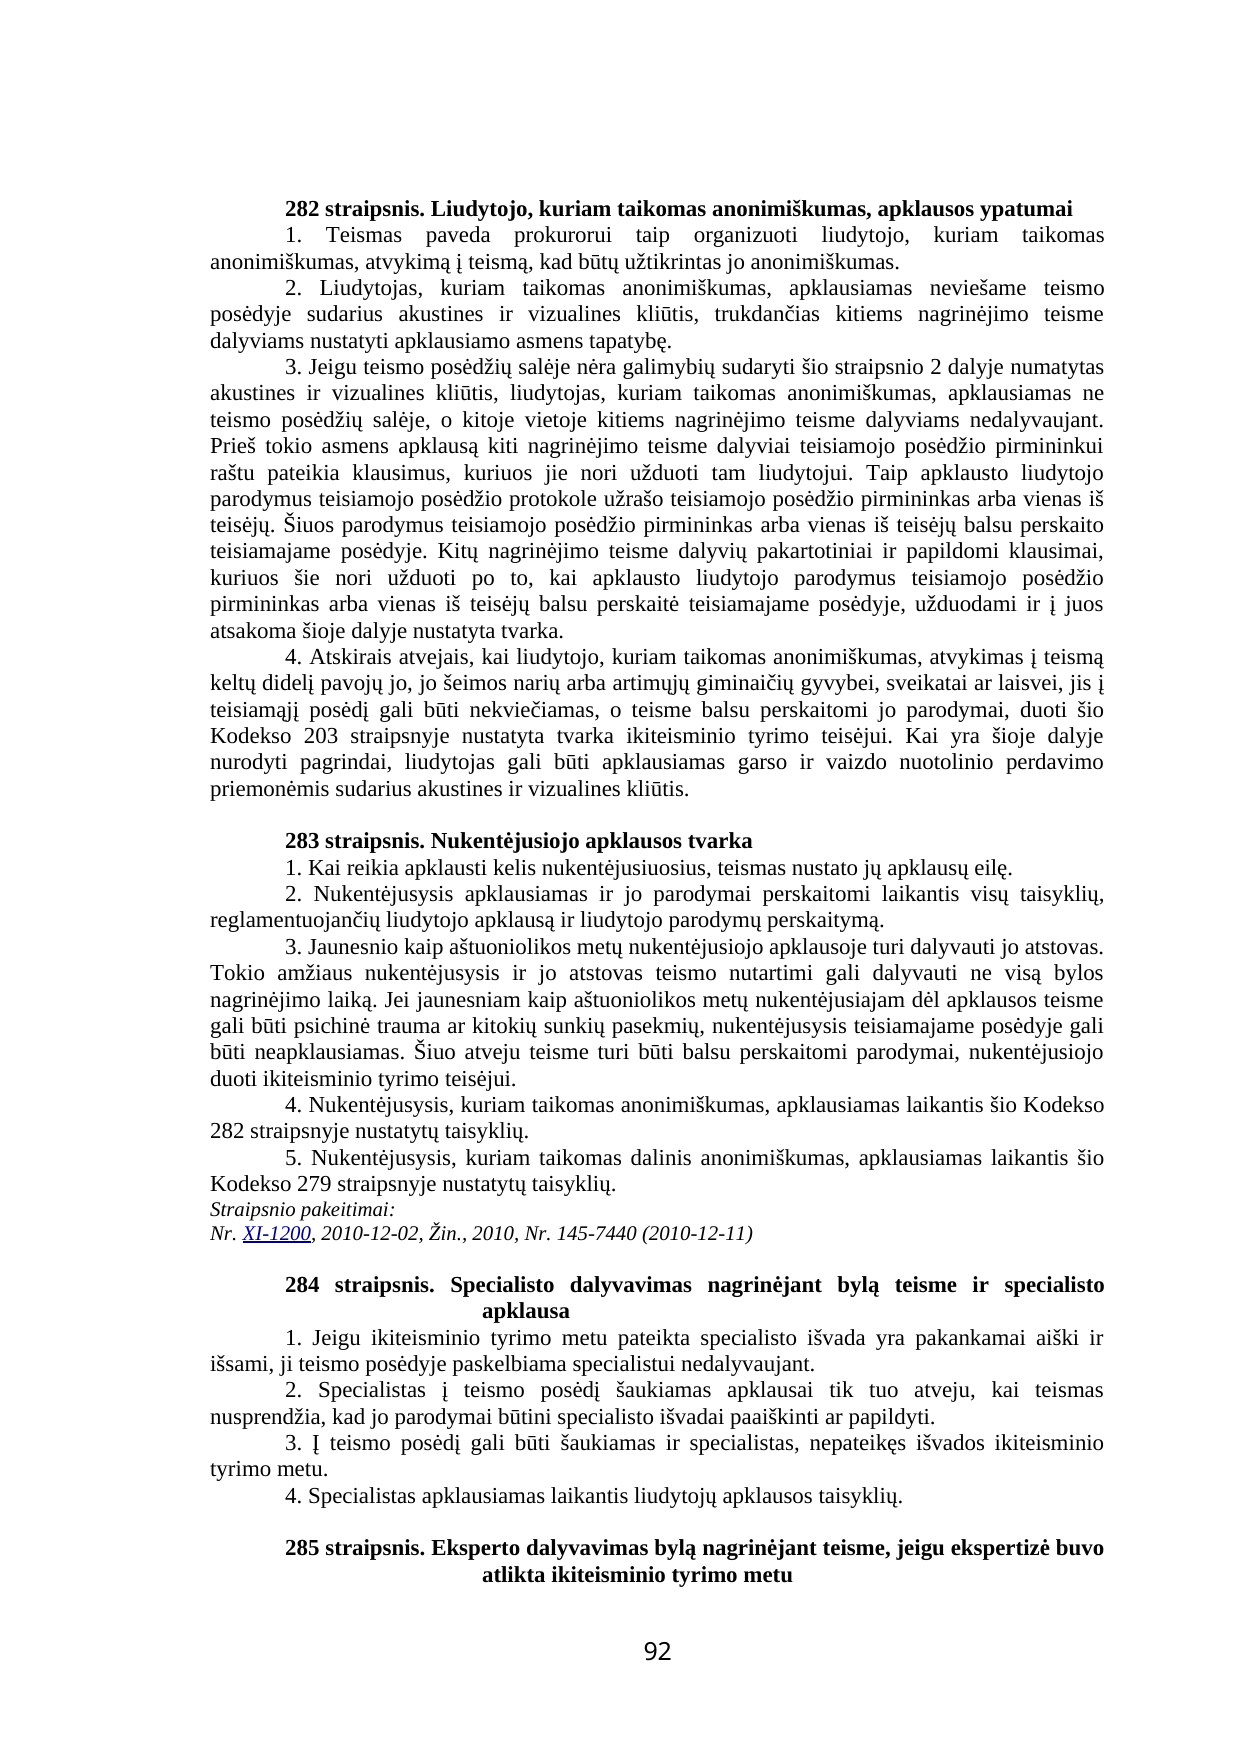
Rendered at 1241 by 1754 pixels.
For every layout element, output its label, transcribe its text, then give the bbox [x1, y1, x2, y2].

text 1. Kai reikia apklausti kelis nukentėjusiuosius, teismas nustato jų apklausų eilę. [210, 854, 1106, 880]
text 283 straipsnis. Nukentėjusiojo apklausos tvarka [210, 827, 1106, 854]
text 1. Teismas paveda prokurorui taip organizuoti liudytojo, kuriam taikomas anonimiškumas, atvykimą į teismą, kad būtų užtikrintas jo anonimiškumas. [210, 221, 1106, 274]
text 2. Liudytojas, kuriam taikomas anonimiškumas, apklausiamas neviešame teismo posėdyje sudarius akustines ir vizualines kliūtis, trukdančias kitiems nagrinėjimo teisme dalyviams nustatyti apklausiamo asmens tapatybę. [210, 274, 1106, 353]
text 3. Jaunesnio kaip aštuoniolikos metų nukentėjusiojo apklausoje turi dalyvauti jo atstovas. Tokio amžiaus nukentėjusysis ir jo atstovas teismo nutartimi gali dalyvauti ne visą bylos nagrinėjimo laiką. Jei jaunesniam kaip aštuoniolikos metų nukentėjusiajam dėl apklausos teisme gali būti psichinė trauma ar kitokių sunkių pasekmių, nukentėjusysis teisiamajame posėdyje gali būti neapklausiamas. Šiuo atveju teisme turi būti balsu perskaitomi parodymai, nukentėjusiojo duoti ikiteisminio tyrimo teisėjui. [210, 933, 1106, 1091]
text 282 straipsnis. Liudytojo, kuriam taikomas anonimiškumas, apklausos ypatumai [285, 195, 1106, 221]
text 4. Specialistas apklausiamas laikantis liudytojų apklausos taisyklių. [210, 1482, 1106, 1508]
text 285 straipsnis. Eksperto dalyvavimas bylą nagrinėjant teisme, jeigu ekspertizė buvo atlikta ikiteisminio tyrimo metu [285, 1534, 1106, 1587]
text 284 straipsnis. Specialisto dalyvavimas nagrinėjant bylą teisme ir specialisto apklausa [285, 1271, 1106, 1324]
text 2. Nukentėjusysis apklausiamas ir jo parodymai perskaitomi laikantis visų taisyklių, reglamentuojančių liudytojo apklausą ir liudytojo parodymų perskaitymą. [210, 880, 1106, 933]
text 4. Atskirais atvejais, kai liudytojo, kuriam taikomas anonimiškumas, atvykimas į teismą keltų didelį pavojų jo, jo šeimos narių arba artimųjų giminaičių gyvybei, sveikatai ar laisvei, jis į teisiamąjį posėdį gali būti nekviečiamas, o teisme balsu perskaitomi jo parodymai, duoti šio Kodekso 203 straipsnyje nustatyta tvarka ikiteisminio tyrimo teisėjui. Kai yra šioje dalyje nurodyti pagrindai, liudytojas gali būti apklausiamas garso ir vaizdo nuotolinio perdavimo priemonėmis sudarius akustines ir vizualines kliūtis. [210, 643, 1106, 801]
text 3. Į teismo posėdį gali būti šaukiamas ir specialistas, nepateikęs išvados ikiteisminio tyrimo metu. [210, 1429, 1106, 1482]
text 3. Jeigu teismo posėdžių salėje nėra galimybių sudaryti šio straipsnio 2 dalyje numatytas akustines ir vizualines kliūtis, liudytojas, kuriam taikomas anonimiškumas, apklausiamas ne teismo posėdžių salėje, o kitoje vietoje kitiems nagrinėjimo teisme dalyviams nedalyvaujant. Prieš tokio asmens apklausą kiti nagrinėjimo teisme dalyviai teisiamojo posėdžio pirmininkui raštu pateikia klausimus, kuriuos jie nori užduoti tam liudytojui. Taip apklausto liudytojo parodymus teisiamojo posėdžio protokole užrašo teisiamojo posėdžio pirmininkas arba vienas iš teisėjų. Šiuos parodymus teisiamojo posėdžio pirmininkas arba vienas iš teisėjų balsu perskaito teisiamajame posėdyje. Kitų nagrinėjimo teisme dalyvių pakartotiniai ir papildomi klausimai, kuriuos šie nori užduoti po to, kai apklausto liudytojo parodymus teisiamojo posėdžio pirmininkas arba vienas iš teisėjų balsu perskaitė teisiamajame posėdyje, užduodami ir į juos atsakoma šioje dalyje nustatyta tvarka. [210, 353, 1106, 643]
text Straipsnio pakeitimai: [210, 1196, 1106, 1221]
text 1. Jeigu ikiteisminio tyrimo metu pateikta specialisto išvada yra pakankamai aiški ir išsami, ji teismo posėdyje paskelbiama specialistui nedalyvaujant. [210, 1324, 1106, 1376]
text 5. Nukentėjusysis, kuriam taikomas dalinis anonimiškumas, apklausiamas laikantis šio Kodekso 279 straipsnyje nustatytų taisyklių. [210, 1144, 1106, 1196]
text 4. Nukentėjusysis, kuriam taikomas anonimiškumas, apklausiamas laikantis šio Kodekso 282 straipsnyje nustatytų taisyklių. [210, 1091, 1106, 1144]
text Nr. XI-1200, 2010-12-02, Žin., 2010, Nr. 145-7440 (2010-12-11) [210, 1221, 1106, 1244]
text 2. Specialistas į teismo posėdį šaukiamas apklausai tik tuo atveju, kai teismas nusprendžia, kad jo parodymai būtini specialisto išvadai paaiškinti ar papildyti. [210, 1376, 1106, 1429]
